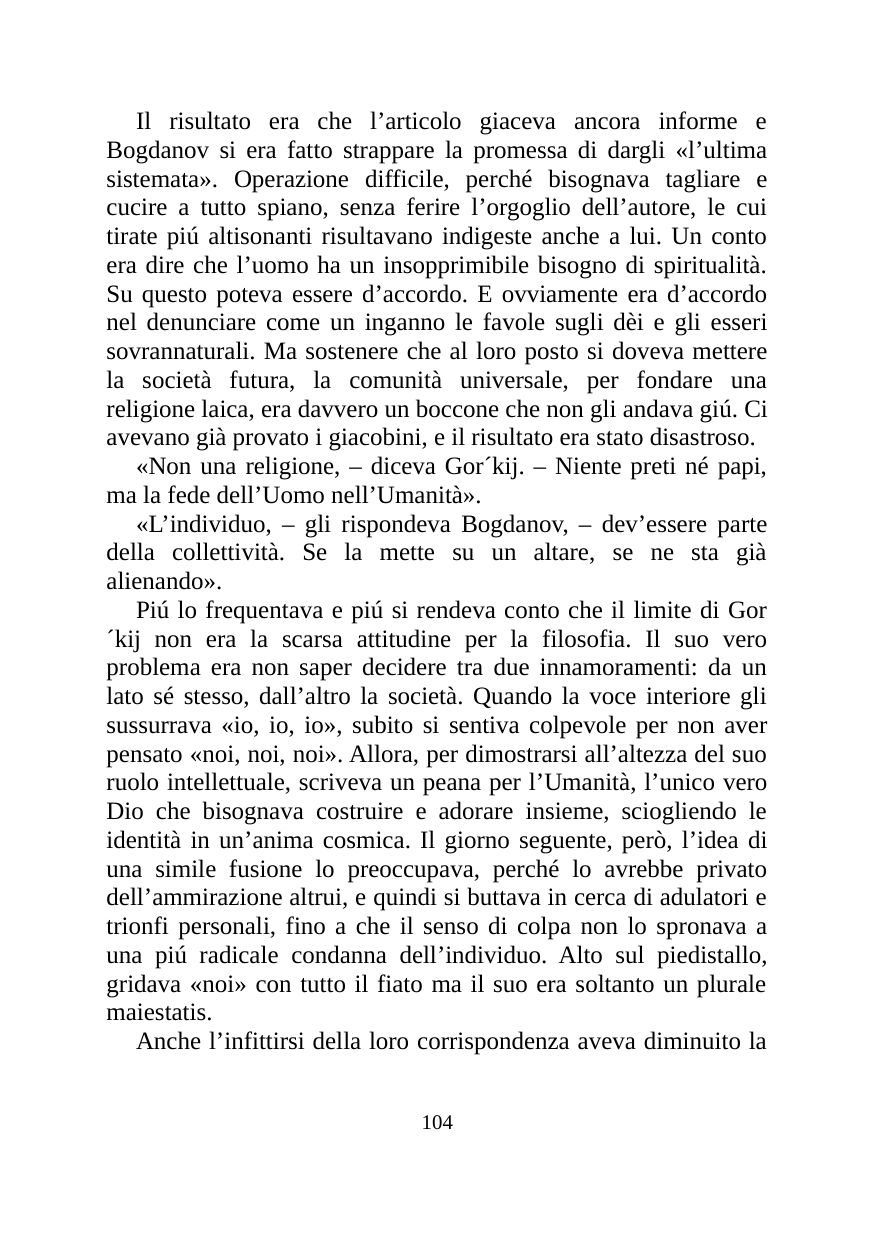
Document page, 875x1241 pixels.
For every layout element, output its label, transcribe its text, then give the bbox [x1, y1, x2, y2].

text Piú lo frequentava e piú si rendeva conto che il limite di Gor´kij non era la scarsa attitudine per la filosofia. Il suo vero problema era non saper decidere tra due innamoramenti: da un lato sé stesso, dall’altro la società. Quando la voce interiore gli sussurrava «io, io, io», subito si sentiva colpevole per non aver pensato «noi, noi, noi». Allora, per dimostrarsi all’altezza del suo ruolo intellettuale, scriveva un peana per l’Umanità, l’unico vero Dio che bisognava costruire e adorare insieme, sciogliendo le identità in un’anima cosmica. Il giorno seguente, però, l’idea di una simile fusione lo preoccupava, perché lo avrebbe privato dell’ammirazione altrui, e quindi si buttava in cerca di adulatori e trionfi personali, fino a che il senso di colpa non lo spronava a una piú radicale condanna dell’individuo. Alto sul piedistallo, gridava «noi» con tutto il fiato ma il suo era soltanto un plurale maiestatis. [106, 595, 768, 1026]
text «L’individuo, – gli rispondeva Bogdanov, – dev’essere parte della collettività. Se la mette su un altare, se ne sta già alienando». [106, 509, 768, 595]
text «Non una religione, – diceva Gor´kij. – Niente preti né papi, ma la fede dell’Uomo nell’Umanità». [106, 451, 768, 509]
text Anche l’infittirsi della loro corrispondenza aveva diminuito la [106, 1026, 768, 1055]
text Il risultato era che l’articolo giaceva ancora informe e Bogdanov si era fatto strappare la promessa di dargli «l’ultima sistemata». Operazione difficile, perché bisognava tagliare e cucire a tutto spiano, senza ferire l’orgoglio dell’autore, le cui tirate piú altisonanti risultavano indigeste anche a lui. Un conto era dire che l’uomo ha un insopprimibile bisogno di spiritualità. Su questo poteva essere d’accordo. E ovviamente era d’accordo nel denunciare come un inganno le favole sugli dèi e gli esseri sovrannaturali. Ma sostenere che al loro posto si doveva mettere la società futura, la comunità universale, per fondare una religione laica, era davvero un boccone che non gli andava giú. Ci avevano già provato i giacobini, e il risultato era stato disastroso. [106, 106, 768, 451]
